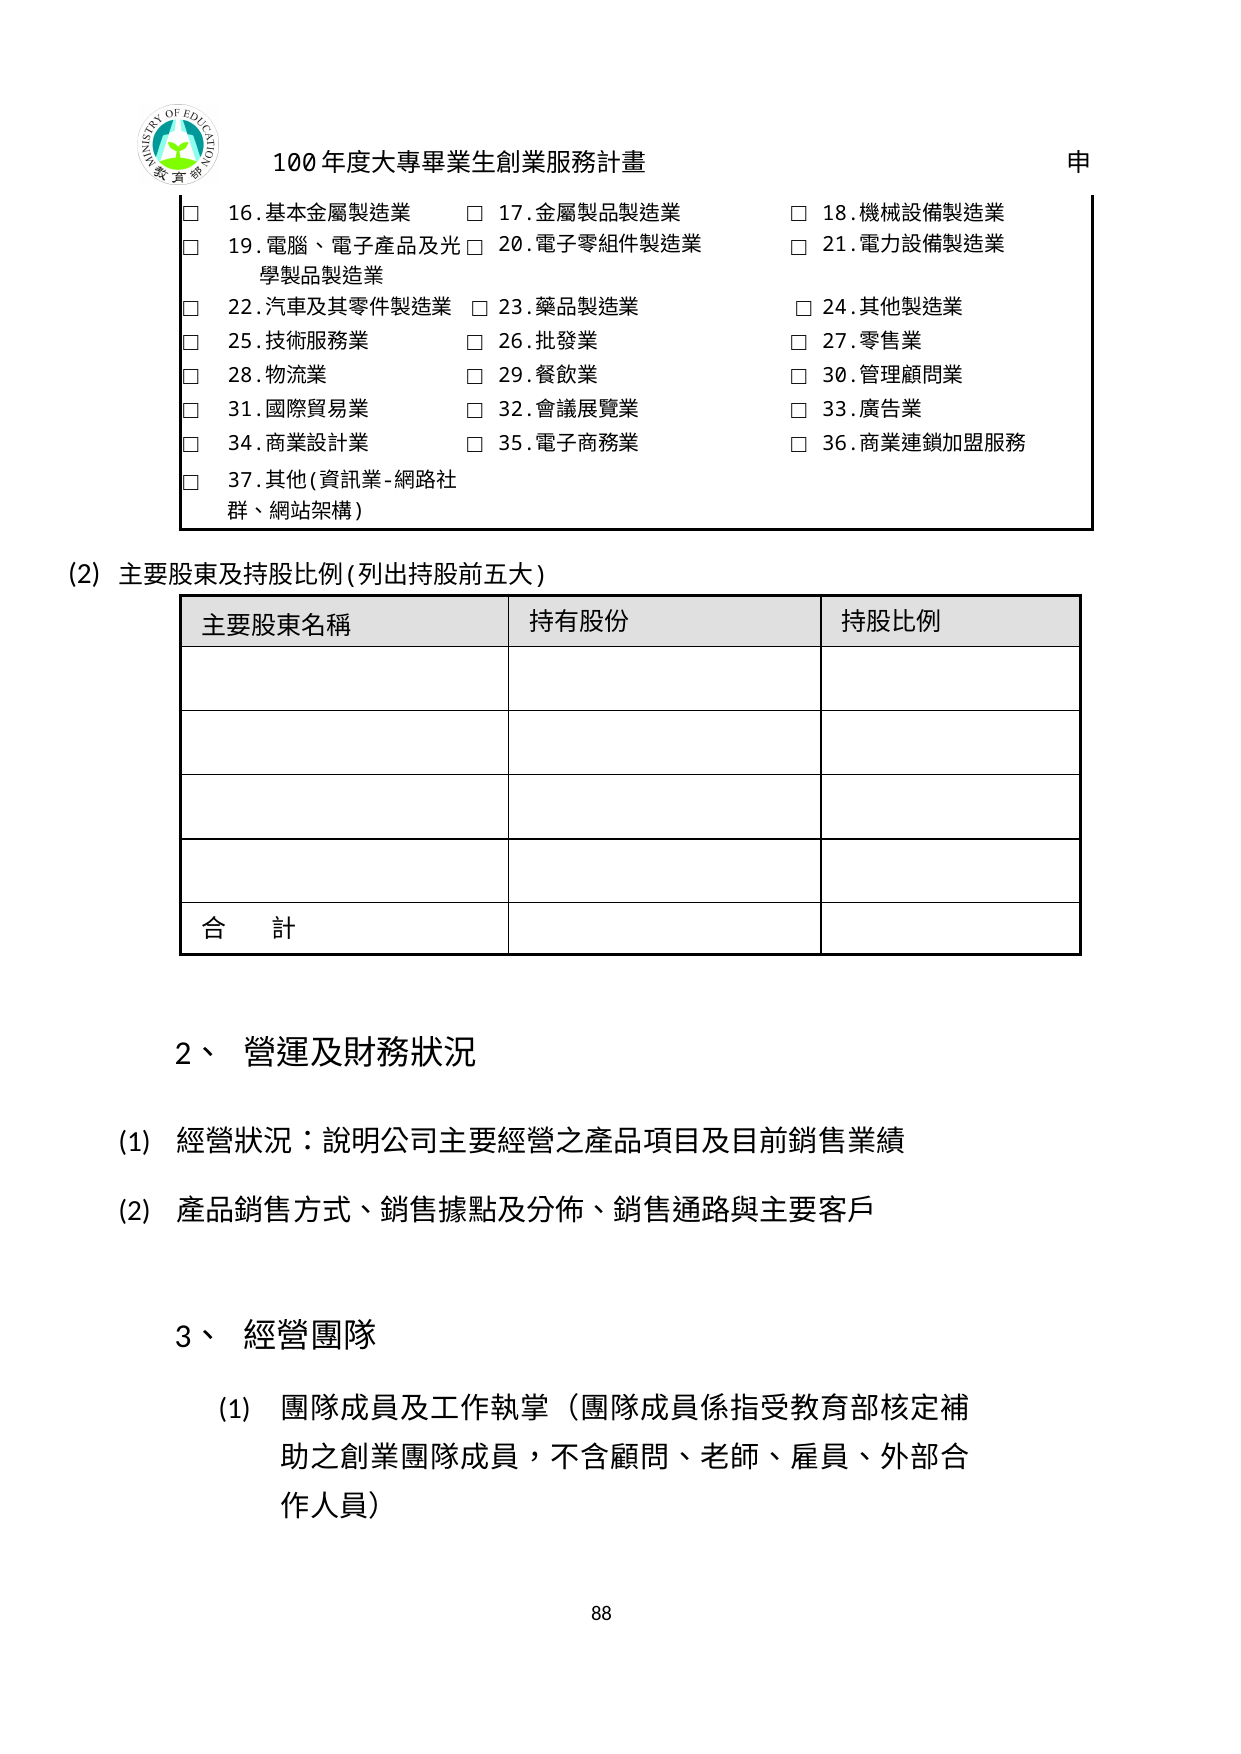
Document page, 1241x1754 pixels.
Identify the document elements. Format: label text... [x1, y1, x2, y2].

table_cell □ [182, 358, 224, 392]
table_cell 33.廣告業 [819, 392, 1091, 426]
table_cell [822, 903, 1079, 952]
table_cell □ [464, 195, 495, 229]
table_cell [788, 460, 819, 528]
table_cell 37.其他(資訊業-網路社群、網站架構) [225, 460, 464, 528]
table_cell □ [182, 195, 224, 229]
table_cell 29.餐飲業 [495, 358, 788, 392]
list 產品銷售方式、銷售據點及分佈、銷售通路與主要客戶 [118, 1187, 1019, 1229]
table_header 持有股份 [509, 597, 820, 646]
table_cell [182, 775, 508, 838]
table_cell 34.商業設計業 [225, 426, 464, 460]
table_cell □ [182, 426, 224, 460]
table_cell [819, 460, 1091, 528]
table_cell 25.技術服務業 [225, 324, 464, 357]
table_cell □ [788, 426, 819, 460]
table_cell 28.物流業 [225, 358, 464, 392]
table_cell 18.機械設備製造業 [819, 195, 1091, 229]
table_cell 17.金屬製品製造業 [495, 195, 788, 229]
table_cell □ [788, 324, 819, 357]
table_cell □ [788, 195, 819, 229]
table_cell 21.電力設備製造業 [819, 229, 1091, 289]
table_header 主要股東名稱 [182, 597, 508, 646]
table_cell [822, 840, 1079, 902]
table_cell □ [464, 358, 495, 392]
table_cell 26.批發業 [495, 324, 788, 357]
table_cell [509, 711, 820, 774]
table_cell [182, 711, 508, 774]
table_cell [509, 840, 820, 902]
table_cell 16.基本金屬製造業 [225, 195, 464, 229]
table_cell [182, 840, 508, 902]
table_cell □ [182, 392, 224, 426]
table_cell [509, 775, 820, 838]
list 經營團隊 [174, 1312, 1059, 1357]
table_cell 22.汽車及其零件製造業 [225, 289, 464, 323]
table_cell [464, 460, 495, 528]
table_cell □ [464, 324, 495, 357]
table_cell 19.電腦、電子產品及光學製品製造業 [225, 229, 464, 289]
table_cell □ [464, 289, 495, 323]
table_cell [822, 711, 1079, 774]
table_cell [509, 647, 820, 710]
table_cell 27.零售業 [819, 324, 1091, 357]
list 經營狀況：說明公司主要經營之產品項目及目前銷售業績 [118, 1117, 1018, 1160]
table_cell [822, 647, 1079, 710]
table_cell [822, 775, 1079, 838]
table_cell 31.國際貿易業 [225, 392, 464, 426]
table_cell □ [464, 229, 495, 289]
table_cell □ [464, 392, 495, 426]
table_cell □ [182, 324, 224, 357]
list 營運及財務狀況 [174, 1028, 1059, 1074]
table_cell 23.藥品製造業 [495, 289, 788, 323]
table_cell □ [788, 229, 819, 289]
table_cell 35.電子商務業 [495, 426, 788, 460]
table_cell □ [464, 426, 495, 460]
table_cell [182, 647, 508, 710]
table_cell □ [182, 289, 224, 323]
table_cell [509, 903, 820, 952]
list 團隊成員及工作執掌（團隊成員係指受教育部核定補助之創業團隊成員，不含顧問、老師、雇員、外部合作人員） [218, 1385, 971, 1524]
table_cell 20.電子零組件製造業 [495, 229, 788, 289]
table_header 持股比例 [822, 597, 1079, 646]
table_cell □ [182, 460, 224, 528]
table_cell 24.其他製造業 [819, 289, 1091, 323]
list 主要股東及持股比例(列出持股前五大) [68, 531, 1122, 593]
table_cell 32.會議展覽業 [495, 392, 788, 426]
table_cell 合 計 [182, 903, 508, 952]
table_cell 36.商業連鎖加盟服務 [819, 426, 1091, 460]
table_cell [495, 460, 788, 528]
table_cell 30.管理顧問業 [819, 358, 1091, 392]
table_cell □ [788, 289, 819, 323]
table_cell □ [788, 392, 819, 426]
table_cell □ [182, 229, 224, 289]
table_cell □ [788, 358, 819, 392]
